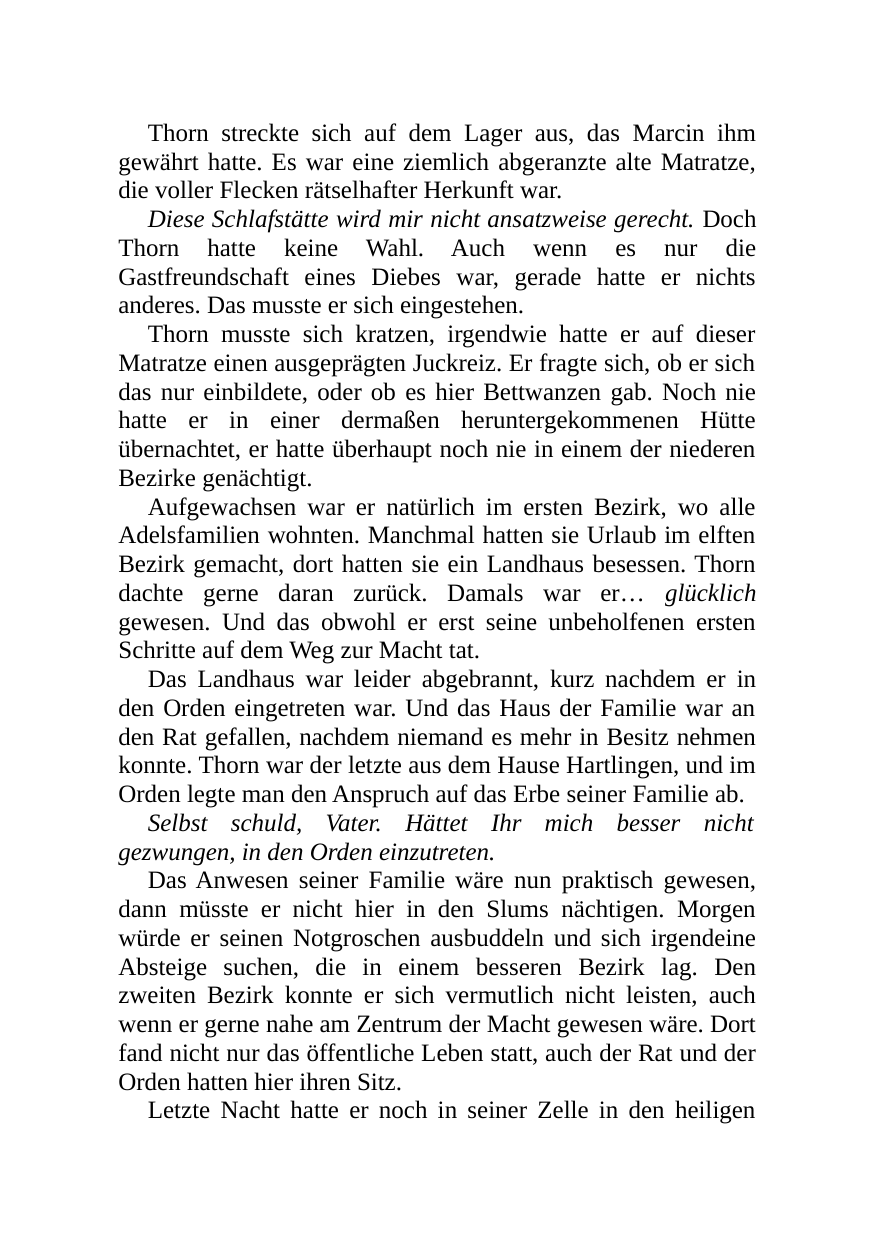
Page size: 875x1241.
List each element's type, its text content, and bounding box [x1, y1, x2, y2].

text Diese Schlafstätte wird mir nicht ansatzweise gerecht. Doch Thorn hatte keine Wahl. Auch wenn es nur die Gastfreundschaft eines Diebes war, gerade hatte er nichts anderes. Das musste er sich eingestehen. [118, 204, 756, 319]
text Das Landhaus war leider abgebrannt, kurz nachdem er in den Orden eingetreten war. Und das Haus der Familie war an den Rat gefallen, nachdem niemand es mehr in Besitz nehmen konnte. Thorn war der letzte aus dem Hause Hartlingen, und im Orden legte man den Anspruch auf das Erbe seiner Familie ab. [118, 664, 756, 808]
text Letzte Nacht hatte er noch in seiner Zelle in den heiligen [118, 1096, 756, 1124]
text Thorn streckte sich auf dem Lager aus, das Marcin ihm gewährt hatte. Es war eine ziemlich abgeranzte alte Matratze, die voller Flecken rätselhafter Herkunft war. [118, 118, 756, 204]
text Thorn musste sich kratzen, irgendwie hatte er auf dieser Matratze einen ausgeprägten Juckreiz. Er fragte sich, ob er sich das nur einbildete, oder ob es hier Bettwanzen gab. Noch nie hatte er in einer dermaßen heruntergekommenen Hütte übernachtet, er hatte überhaupt noch nie in einem der niederen Bezirke genächtigt. [118, 319, 756, 492]
text Aufgewachsen war er natürlich im ersten Bezirk, wo alle Adelsfamilien wohnten. Manchmal hatten sie Urlaub im elften Bezirk gemacht, dort hatten sie ein Landhaus besessen. Thorn dachte gerne daran zurück. Damals war er… glücklich gewesen. Und das obwohl er erst seine unbeholfenen ersten Schritte auf dem Weg zur Macht tat. [118, 492, 756, 664]
text Das Anwesen seiner Familie wäre nun praktisch gewesen, dann müsste er nicht hier in den Slums nächtigen. Morgen würde er seinen Notgroschen ausbuddeln und sich irgendeine Absteige suchen, die in einem besseren Bezirk lag. Den zweiten Bezirk konnte er sich vermutlich nicht leisten, auch wenn er gerne nahe am Zentrum der Macht gewesen wäre. Dort fand nicht nur das öffentliche Leben statt, auch der Rat und der Orden hatten hier ihren Sitz. [118, 866, 756, 1096]
text Selbst schuld, Vater. Hättet Ihr mich besser nicht gezwungen, in den Orden einzutreten. [118, 808, 756, 866]
